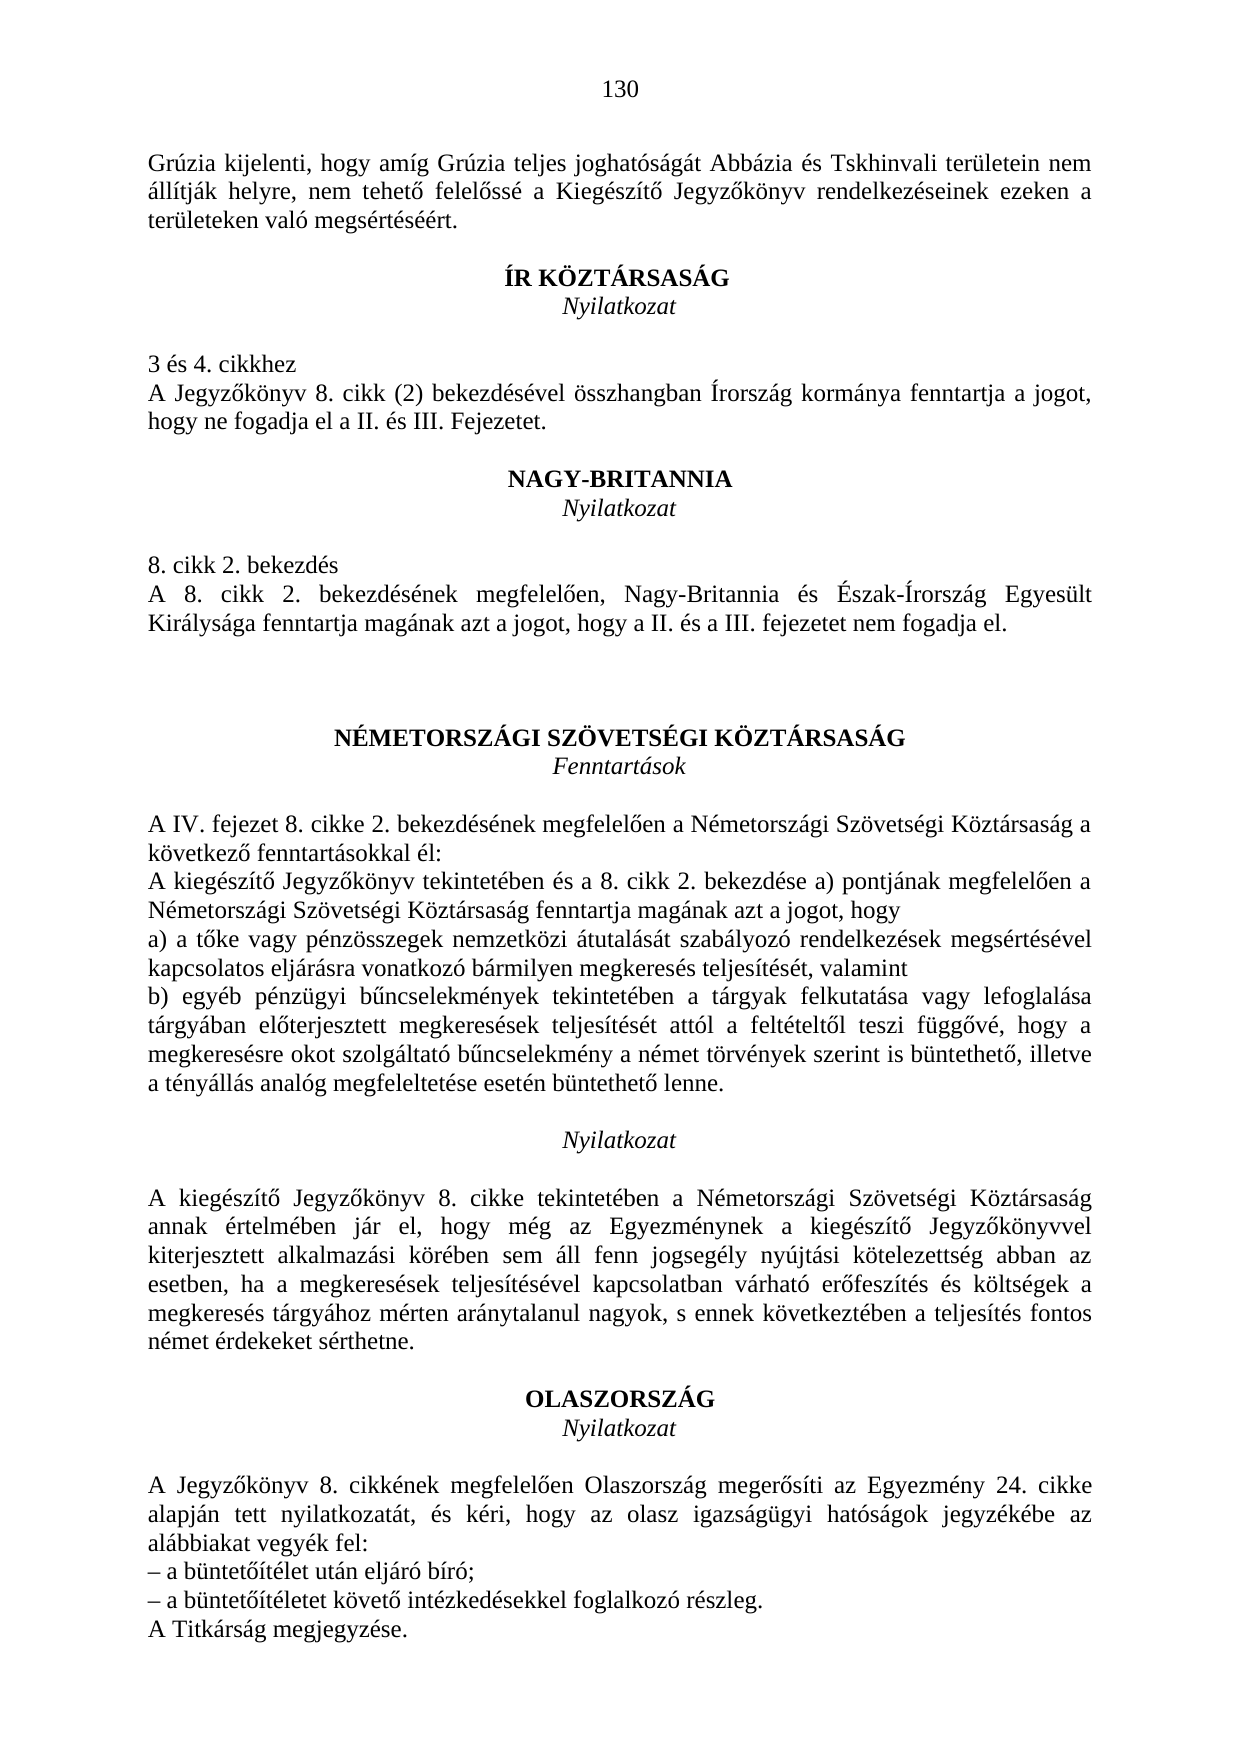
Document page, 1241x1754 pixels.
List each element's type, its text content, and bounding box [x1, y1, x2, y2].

text A Titkárság megjegyzése. [148, 1614, 1093, 1643]
text NAGY-BRITANNIA [148, 464, 1093, 493]
text – a büntetőítéletet követő intézkedésekkel foglalkozó részleg. [148, 1585, 1093, 1614]
text A Jegyzőkönyv 8. cikk (2) bekezdésével összhangban Írország kormánya fenntartja a jogot, hogy ne fogadja el a II. és III. Fejezetet. [148, 378, 1093, 435]
text ÍR KÖZTÁRSASÁG [148, 263, 1093, 291]
text Fenntartások [148, 751, 1093, 780]
text A Jegyzőkönyv 8. cikkének megfelelően Olaszország megerősíti az Egyezmény 24. cikke alapján tett nyilatkozatát, és kéri, hogy az olasz igazságügyi hatóságok jegyzékébe az alábbiakat vegyék fel: [148, 1470, 1093, 1556]
text – a büntetőítélet után eljáró bíró; [148, 1556, 1093, 1585]
text 8. cikk 2. bekezdés [148, 550, 1093, 579]
text Nyilatkozat [148, 1125, 1093, 1154]
text NÉMETORSZÁGI SZÖVETSÉGI KÖZTÁRSASÁG [148, 723, 1093, 751]
text Grúzia kijelenti, hogy amíg Grúzia teljes joghatóságát Abbázia és Tskhinvali területein nem állítják helyre, nem tehető felelőssé a Kiegészítő Jegyzőkönyv rendelkezéseinek ezeken a területeken való megsértéséért. [148, 148, 1093, 234]
text OLASZORSZÁG [148, 1384, 1093, 1413]
text a) a tőke vagy pénzösszegek nemzetközi átutalását szabályozó rendelkezések megsértésével kapcsolatos eljárásra vonatkozó bármilyen megkeresés teljesítését, valamint [148, 924, 1093, 981]
text Nyilatkozat [148, 291, 1093, 320]
text A IV. fejezet 8. cikke 2. bekezdésének megfelelően a Németországi Szövetségi Köztársaság a következő fenntartásokkal él: [148, 809, 1093, 866]
text Nyilatkozat [148, 493, 1093, 521]
text A 8. cikk 2. bekezdésének megfelelően, Nagy-Britannia és Észak-Írország Egyesült Királysága fenntartja magának azt a jogot, hogy a II. és a III. fejezetet nem fogadja el. [148, 579, 1093, 636]
text b) egyéb pénzügyi bűncselekmények tekintetében a tárgyak felkutatása vagy lefoglalása tárgyában előterjesztett megkeresések teljesítését attól a feltételtől teszi függővé, hogy a megkeresésre okot szolgáltató bűncselekmény a német törvények szerint is büntethető, illetve a tényállás analóg megfeleltetése esetén büntethető lenne. [148, 981, 1093, 1096]
text Nyilatkozat [148, 1413, 1093, 1441]
text A kiegészítő Jegyzőkönyv 8. cikke tekintetében a Németországi Szövetségi Köztársaság annak értelmében jár el, hogy még az Egyezménynek a kiegészítő Jegyzőkönyvvel kiterjesztett alkalmazási körében sem áll fenn jogsegély nyújtási kötelezettség abban az esetben, ha a megkeresések teljesítésével kapcsolatban várható erőfeszítés és költségek a megkeresés tárgyához mérten aránytalanul nagyok, s ennek következtében a teljesítés fontos német érdekeket sérthetne. [148, 1183, 1093, 1355]
text A kiegészítő Jegyzőkönyv tekintetében és a 8. cikk 2. bekezdése a) pontjának megfelelően a Németországi Szövetségi Köztársaság fenntartja magának azt a jogot, hogy [148, 866, 1093, 924]
text 3 és 4. cikkhez [148, 349, 1093, 378]
